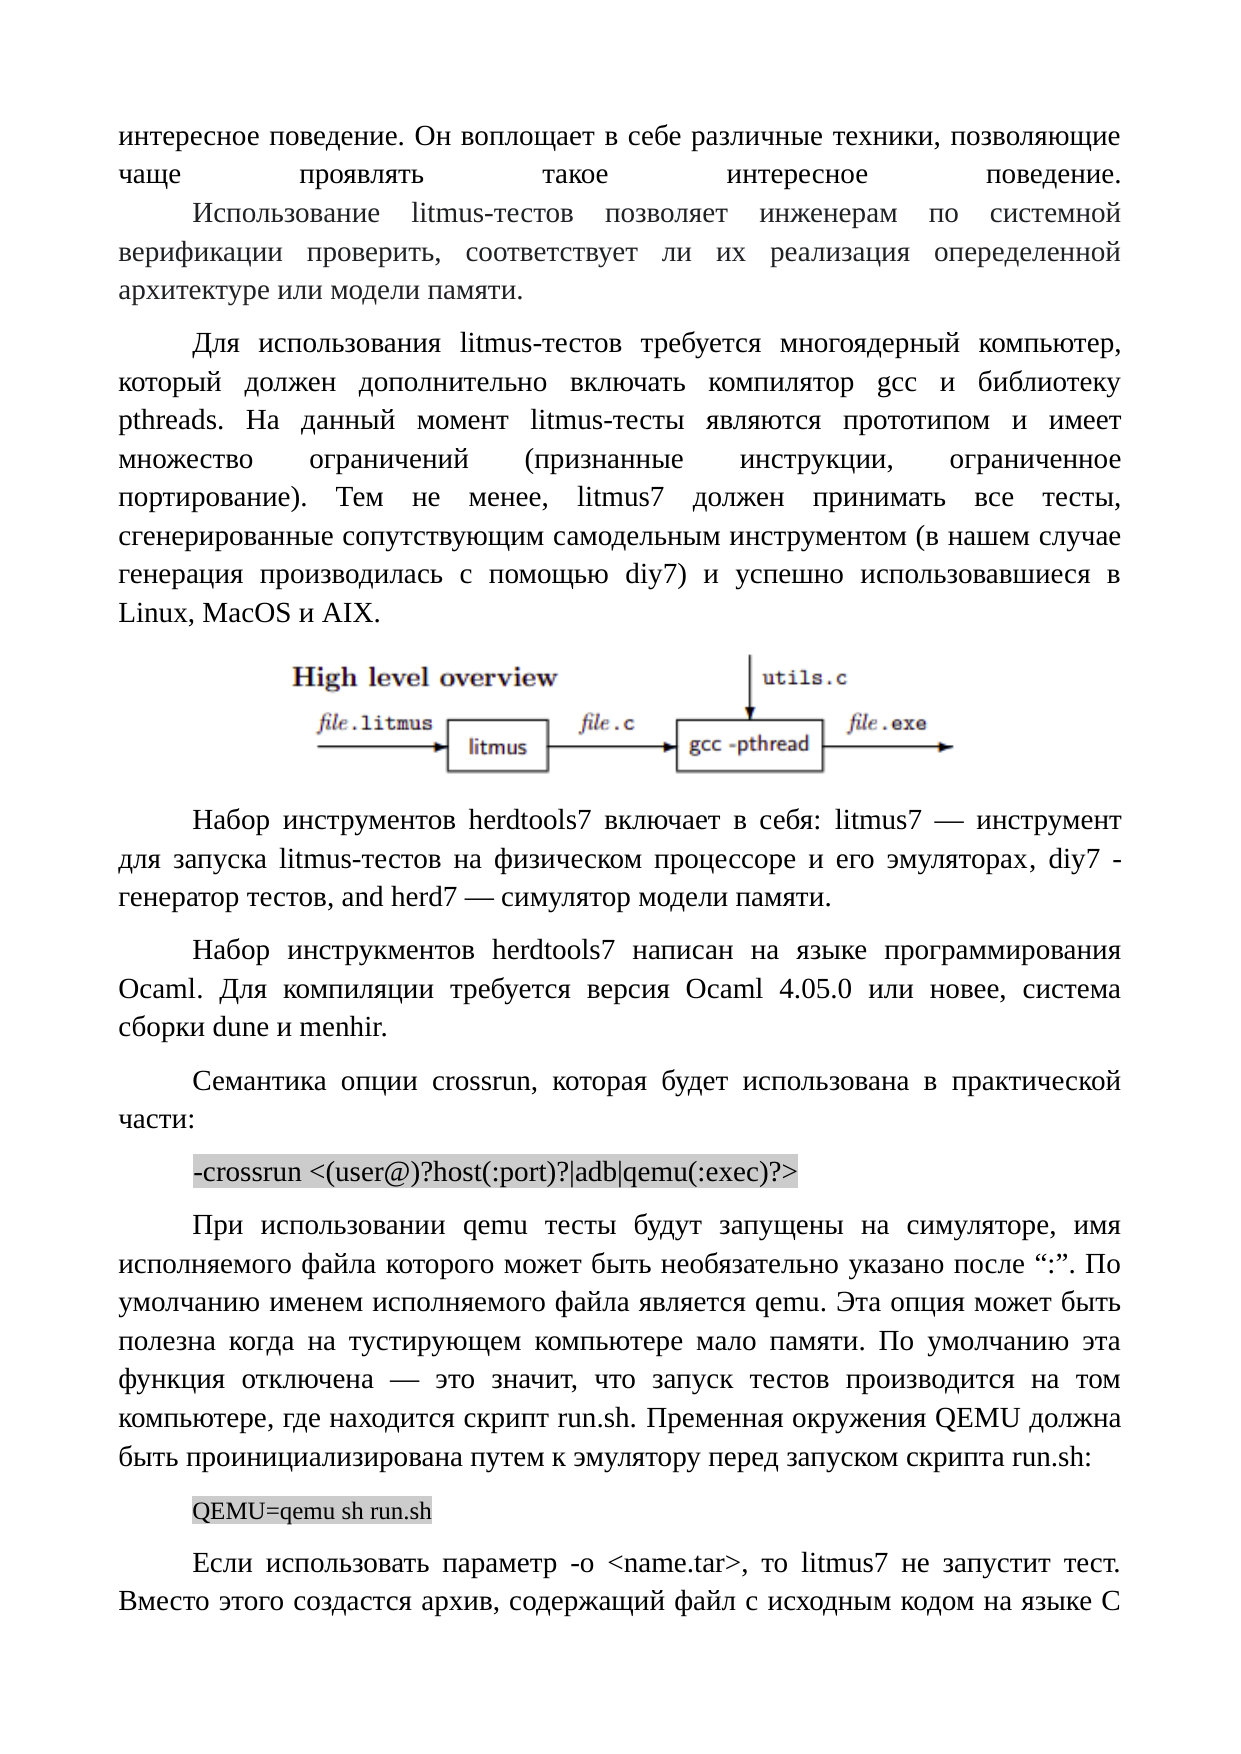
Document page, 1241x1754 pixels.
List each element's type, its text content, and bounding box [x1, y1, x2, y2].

text Семантика опции crossrun, которая будет использована в практической части: [118, 1063, 1122, 1135]
text При использовании qemu тесты будут запущены на симуляторе, имя исполняемого файла которого может быть необязательно указано после “:”. По умолчанию именем исполняемого файла является qemu. Эта опция может быть полезна когда на тустирующем компьютере мало памяти. По умолчанию эта функция отключена — это значит, что запуск тестов производится на том компьютере, где находится скрипт run.sh. Пременная окружения QEMU должна быть проинициализирована путем к эмулятору перед запуском скрипта run.sh: [118, 1207, 1122, 1472]
text -crossrun <(user@)?host(:port)?|adb|qemu(:exec)?> [193, 1154, 1122, 1188]
text интересное поведение. Он воплощает в себе различные техники, позволяющие чаще проявлять такое интересное поведение. Использование litmus-тестов позволяет инженерам по системной верификации проверить, соответствует ли их реализация опеределенной архитектуре или модели памяти. [118, 118, 1122, 306]
text Набор инструментов herdtools7 включает в себя: litmus7 — инструмент для запуска litmus-тестов на физическом процессоре и его эмуляторах, diy7 - генератор тестов, and herd7 — симулятор модели памяти. [118, 802, 1122, 913]
text Набор инструкментов herdtools7 написан на языке программирования Ocaml. Для компиляции требуется версия Ocaml 4.05.0 или новее, система сборки dune и menhir. [118, 932, 1122, 1043]
text Если использовать параметр -o <name.tar>, то litmus7 не запустит тест. Вместо этого создастся архив, содержащий файл с исходным кодом на языке C [118, 1545, 1122, 1617]
text QEMU=qemu sh run.sh [118, 1492, 1122, 1525]
picture [276, 648, 964, 786]
text Для использования litmus-тестов требуется многоядерный компьютер, который должен дополнительно включать компилятор gcc и библиотеку pthreads. На данный момент litmus-тесты являются прототипом и имеет множество ограничений (признанные инструкции, ограниченное портирование). Тем не менее, litmus7 должен принимать все тесты, сгенерированные сопутствующим самодельным инструментом (в нашем случае генерация производилась с помощью diy7) и успешно использовавшиеся в Linux, MacOS и AIX. [118, 325, 1122, 629]
